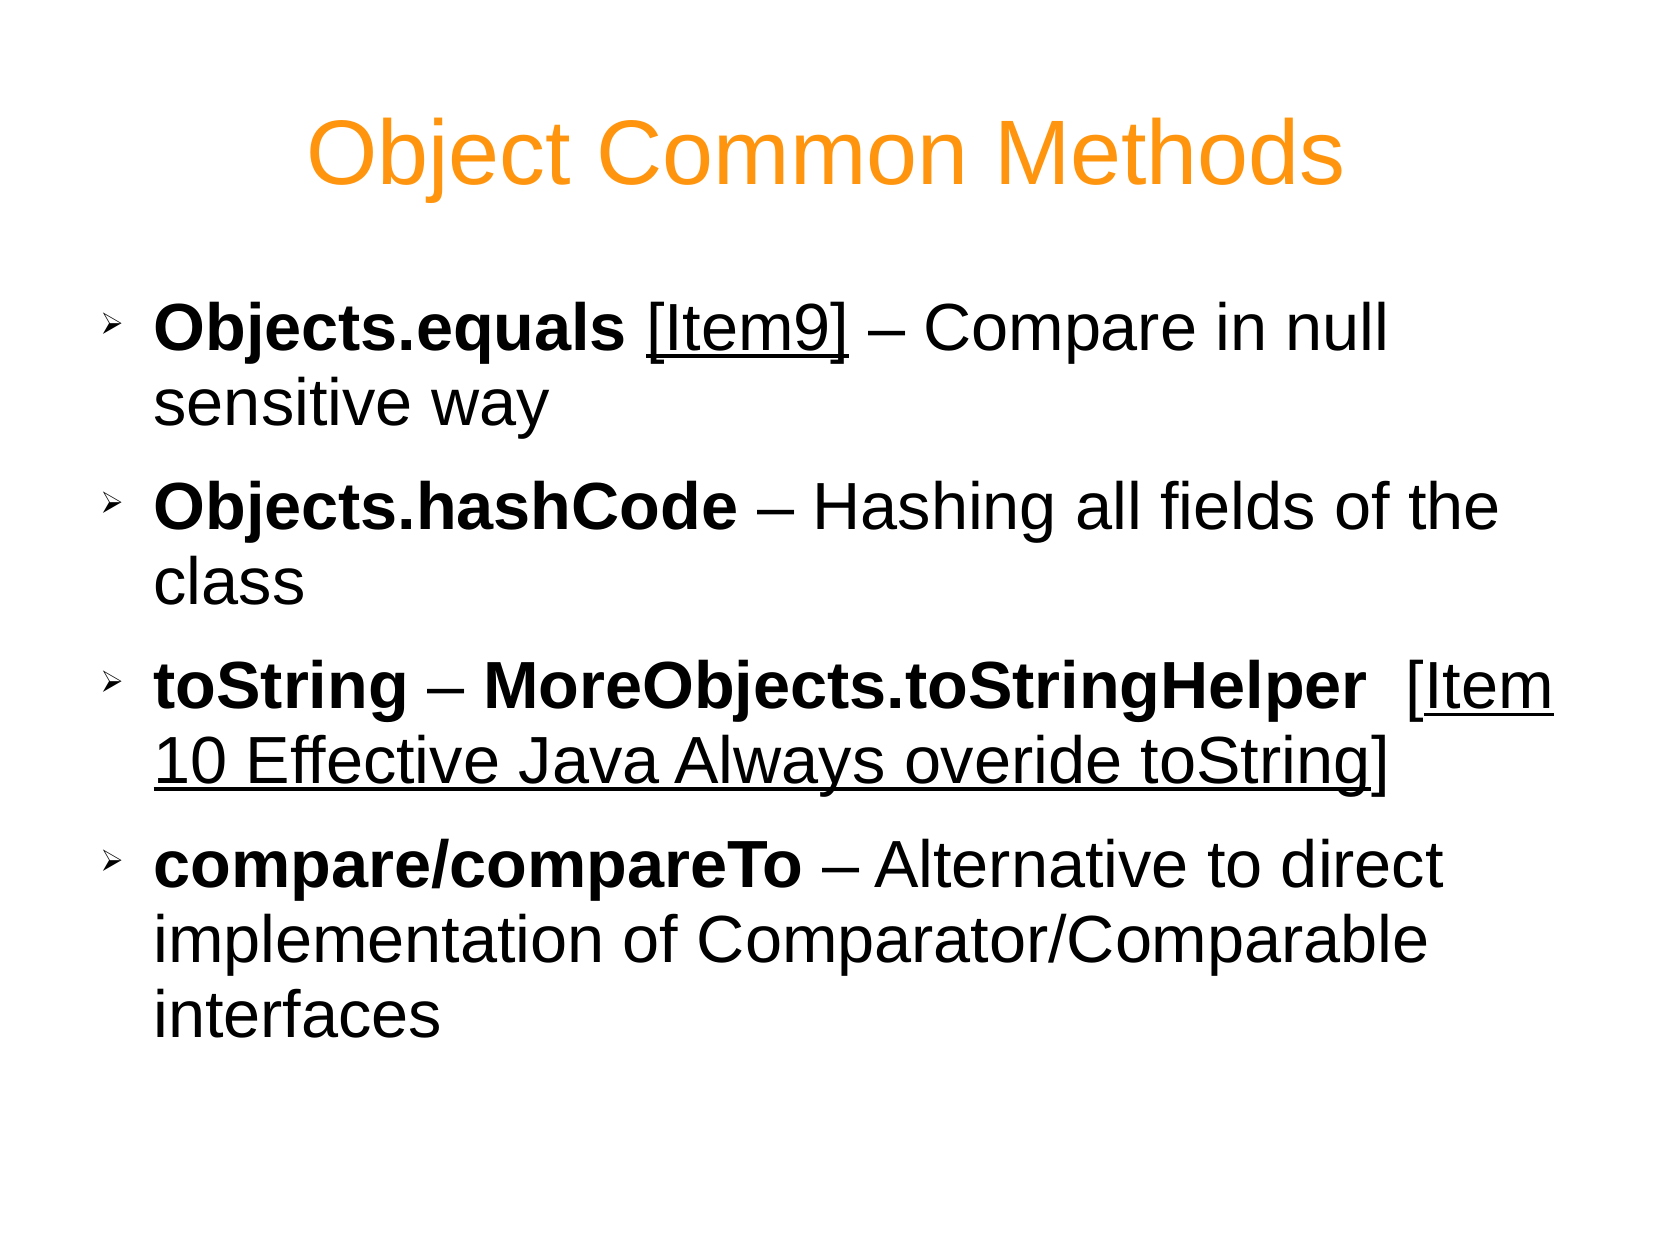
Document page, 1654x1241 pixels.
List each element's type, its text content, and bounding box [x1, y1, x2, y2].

list Objects.equals [Item9] – Compare in null sensitive way Objects.hashCode – Hashing all fields of the class toString – MoreObjects.toStringHelper [Item 10 Effective Java Always overide toString] compare/compareTo – Alternative to direct implementation of Comparator/Comparable interfaces [82, 290, 1571, 1010]
title Object Common Methods [82, 49, 1571, 257]
